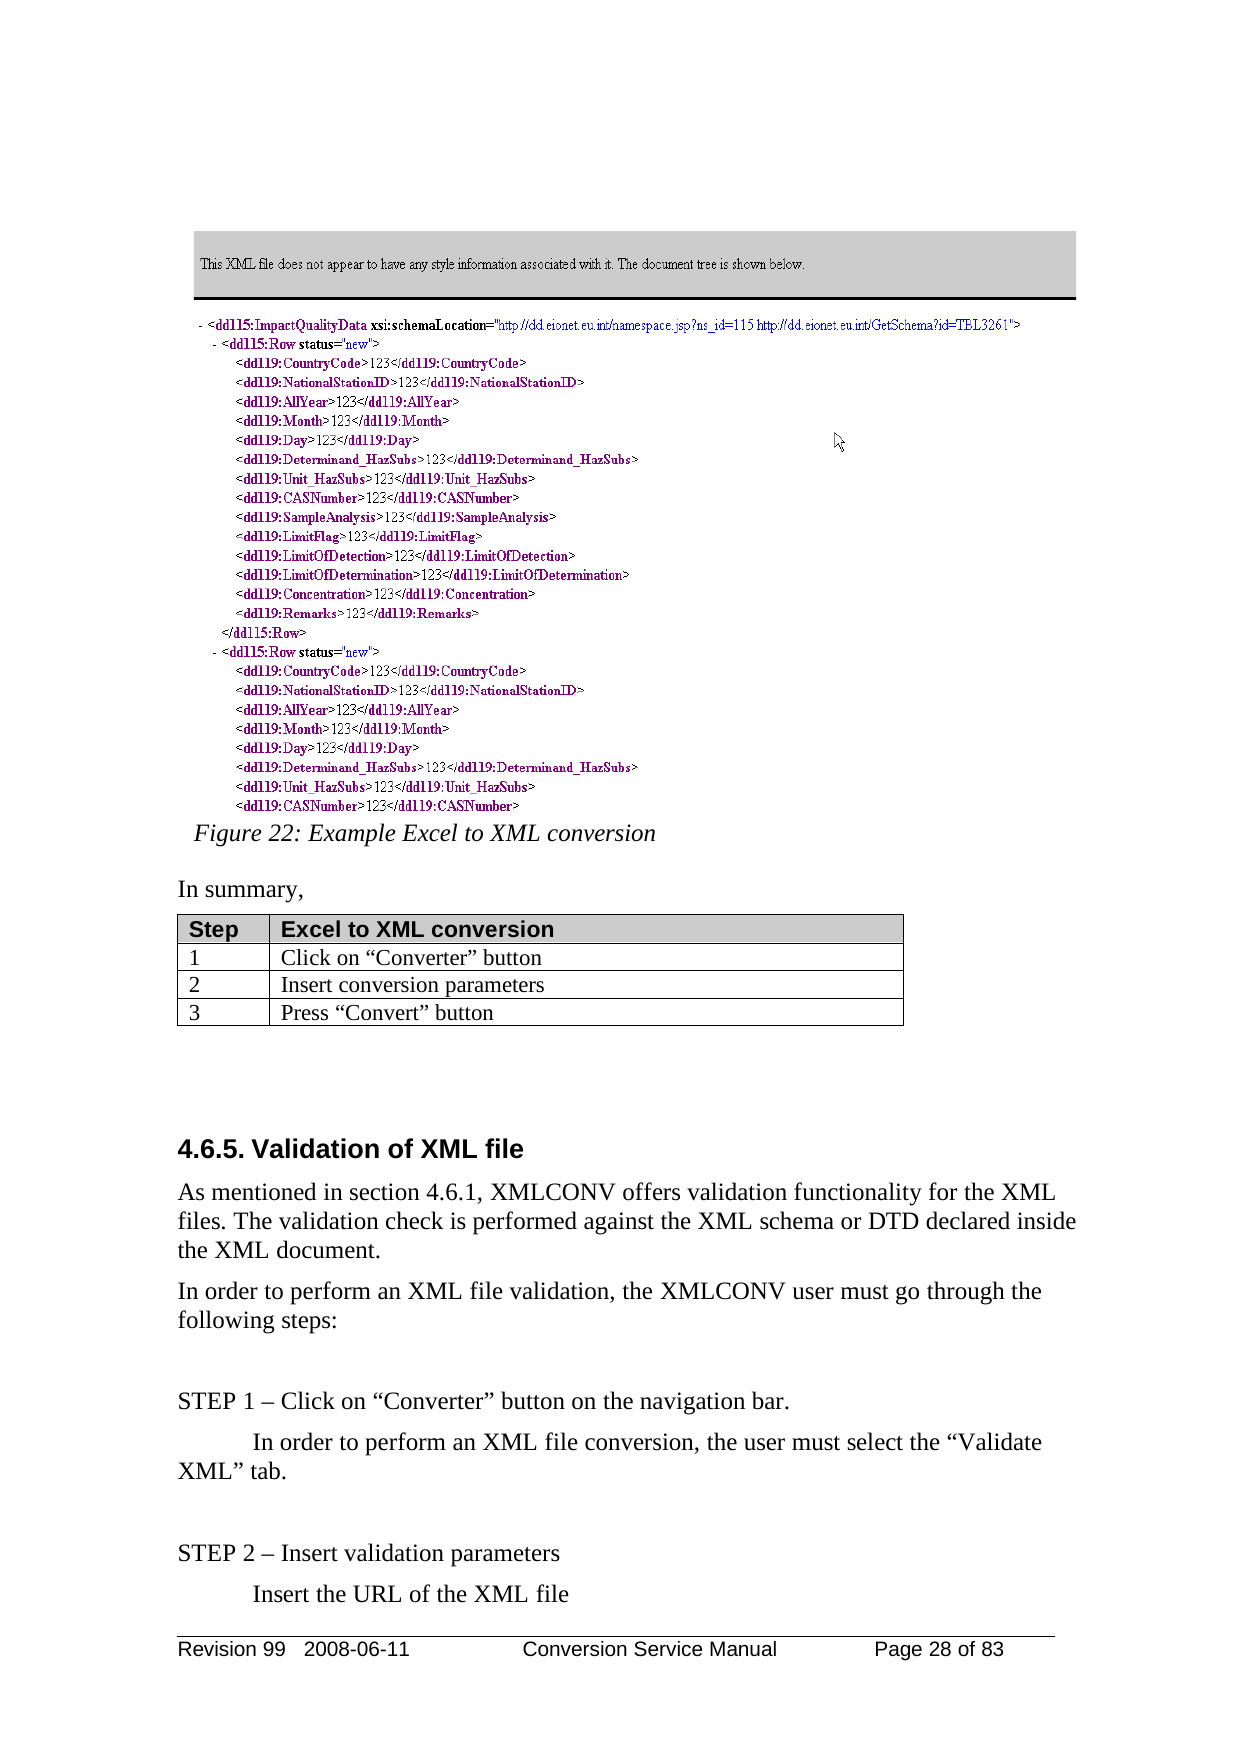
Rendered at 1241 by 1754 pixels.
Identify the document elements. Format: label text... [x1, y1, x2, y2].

text Insert the URL of the XML file [177, 1579, 1092, 1608]
table_cell 3 [178, 999, 269, 1025]
table_header Excel to XML conversion [270, 915, 903, 942]
table_cell 2 [178, 971, 269, 998]
text In summary, [177, 873, 1092, 903]
text In order to perform an XML file conversion, the user must select the “Validate XML” tab. [177, 1427, 1092, 1485]
text STEP 2 – Insert validation parameters [177, 1538, 1092, 1567]
picture [193, 231, 1077, 819]
subtitle Validation of XML file [177, 1133, 1092, 1164]
table_header Step [178, 915, 269, 942]
table_cell Click on “Converter” button [270, 944, 903, 970]
text STEP 1 – Click on “Converter” button on the navigation bar. [177, 1386, 1092, 1415]
table_cell Press “Convert” button [270, 999, 903, 1025]
table_cell Insert conversion parameters [270, 971, 903, 998]
text Figure 22: Example Excel to XML conversion [194, 819, 1076, 847]
text In order to perform an XML file validation, the XMLCONV user must go through the following steps: [177, 1276, 1092, 1334]
table_cell 1 [178, 944, 269, 970]
text As mentioned in section 4.6.1, XMLCONV offers validation functionality for the XML files. The validation check is performed against the XML schema or DTD declared inside the XML document. [177, 1177, 1092, 1264]
